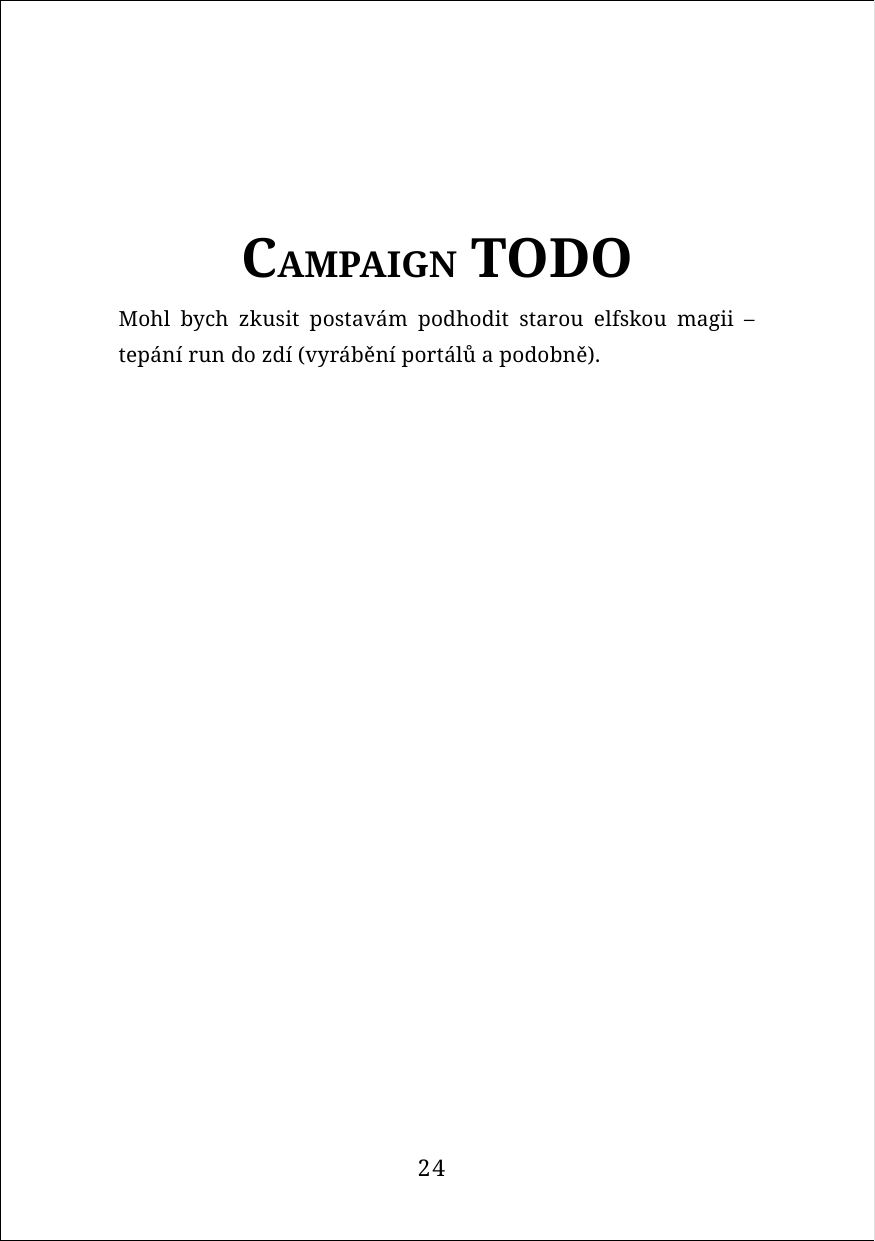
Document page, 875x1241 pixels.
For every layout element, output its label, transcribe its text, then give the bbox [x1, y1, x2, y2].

subtitle Campaign TODO [118, 219, 756, 293]
text Mohl bych zkusit postavám podhodit starou elfskou magii – tepání run do zdí (vyrábění portálů a podobně). [118, 304, 756, 368]
